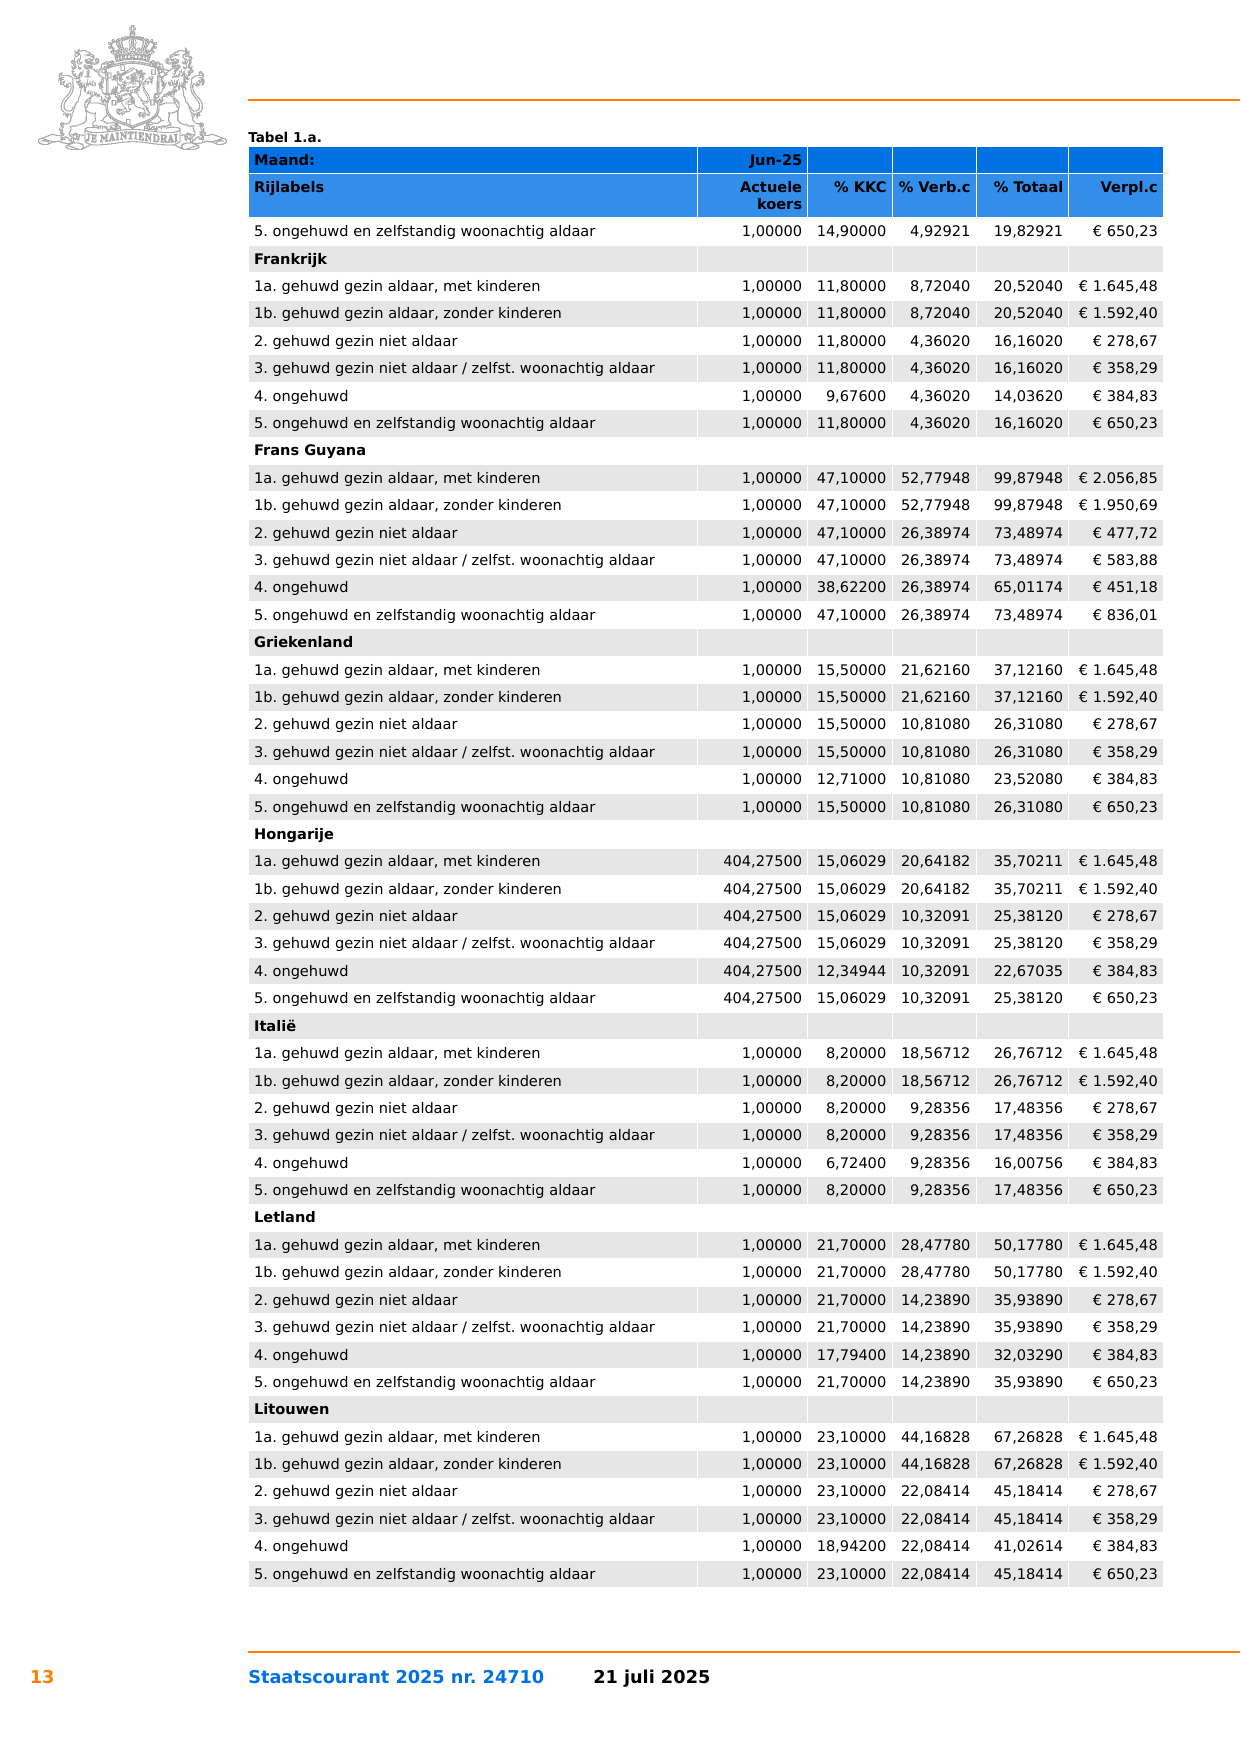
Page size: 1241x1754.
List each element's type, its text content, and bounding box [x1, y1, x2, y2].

table_cell [698, 1013, 807, 1039]
table_cell 5. ongehuwd en zelfstandig woonachtig aldaar [249, 986, 697, 1012]
table_cell 50,17780 [977, 1232, 1068, 1258]
table_cell 47,10000 [808, 602, 892, 628]
table_cell 1,00000 [698, 1479, 807, 1505]
table_cell 1,00000 [698, 1177, 807, 1204]
table_cell 1,00000 [698, 657, 807, 683]
table_cell 3. gehuwd gezin niet aldaar / zelfst. woonachtig aldaar [249, 739, 697, 765]
table_cell [893, 821, 976, 847]
table_cell 2. gehuwd gezin niet aldaar [249, 903, 697, 930]
table_cell € 650,23 [1069, 1369, 1163, 1395]
table_cell 1,00000 [698, 1260, 807, 1286]
table_cell 20,64182 [893, 876, 976, 902]
table_cell [698, 438, 807, 464]
table_cell 1b. gehuwd gezin aldaar, zonder kinderen [249, 684, 697, 711]
table_cell 15,50000 [808, 739, 892, 765]
table_cell 9,28356 [893, 1123, 976, 1149]
table_cell 10,81080 [893, 712, 976, 738]
table_cell 1,00000 [698, 1123, 807, 1149]
table_cell 404,27500 [698, 958, 807, 984]
table_cell 26,76712 [977, 1068, 1068, 1094]
table_cell [977, 821, 1068, 847]
table_cell [1069, 821, 1163, 847]
table_cell 5. ongehuwd en zelfstandig woonachtig aldaar [249, 410, 697, 437]
table_cell 73,48974 [977, 520, 1068, 546]
table_cell 1,00000 [698, 1534, 807, 1560]
table_cell 9,28356 [893, 1095, 976, 1121]
table_cell 21,70000 [808, 1287, 892, 1313]
table_cell % KKC [808, 174, 892, 217]
table_cell 1,00000 [698, 410, 807, 437]
table_cell 10,32091 [893, 903, 976, 930]
table_cell 4. ongehuwd [249, 1534, 697, 1560]
table_cell [808, 1396, 892, 1423]
table_cell € 358,29 [1069, 739, 1163, 765]
table_cell [1069, 438, 1163, 464]
table_cell 25,38120 [977, 931, 1068, 957]
table_cell 5. ongehuwd en zelfstandig woonachtig aldaar [249, 1561, 697, 1587]
table_cell Griekenland [249, 629, 697, 656]
table_cell [808, 821, 892, 847]
table_cell € 1.592,40 [1069, 876, 1163, 902]
table_cell 1,00000 [698, 1451, 807, 1478]
table_cell 21,62160 [893, 684, 976, 711]
table_cell 26,31080 [977, 794, 1068, 820]
table_cell 1b. gehuwd gezin aldaar, zonder kinderen [249, 1451, 697, 1478]
table_cell 23,10000 [808, 1561, 892, 1587]
table_cell 8,72040 [893, 273, 976, 299]
table_cell 47,10000 [808, 547, 892, 573]
table_cell € 278,67 [1069, 328, 1163, 354]
table_cell [977, 147, 1068, 173]
table_cell [893, 1205, 976, 1231]
table_cell 1,00000 [698, 1424, 807, 1450]
table_cell 10,32091 [893, 958, 976, 984]
table_cell 21,70000 [808, 1260, 892, 1286]
table_cell 1b. gehuwd gezin aldaar, zonder kinderen [249, 1068, 697, 1094]
table_cell % Totaal [977, 174, 1068, 217]
table_cell 1,00000 [698, 219, 807, 245]
table_cell 8,20000 [808, 1177, 892, 1204]
table_cell 1,00000 [698, 712, 807, 738]
table_cell 1,00000 [698, 1150, 807, 1176]
table_cell 6,72400 [808, 1150, 892, 1176]
table_cell Letland [249, 1205, 697, 1231]
table_cell 1b. gehuwd gezin aldaar, zonder kinderen [249, 493, 697, 519]
table_cell % Verb.c [893, 174, 976, 217]
table_cell 11,80000 [808, 410, 892, 437]
table_cell 35,93890 [977, 1314, 1068, 1341]
table_cell € 1.645,48 [1069, 1040, 1163, 1067]
table_cell 20,64182 [893, 849, 976, 875]
table_cell [1069, 246, 1163, 272]
table_cell 1,00000 [698, 739, 807, 765]
table_cell 73,48974 [977, 602, 1068, 628]
table_cell 15,06029 [808, 876, 892, 902]
table_cell 4,36020 [893, 383, 976, 409]
table_cell 73,48974 [977, 547, 1068, 573]
table_cell 26,38974 [893, 520, 976, 546]
table_cell 28,47780 [893, 1232, 976, 1258]
table_cell [808, 438, 892, 464]
table_cell [808, 629, 892, 656]
table_cell € 1.950,69 [1069, 493, 1163, 519]
table_cell € 1.645,48 [1069, 1424, 1163, 1450]
table_cell 1,00000 [698, 1506, 807, 1532]
table_cell Jun-25 [698, 147, 807, 173]
table_cell 21,62160 [893, 657, 976, 683]
table_cell [698, 1205, 807, 1231]
table_cell 20,52040 [977, 301, 1068, 327]
table_cell 9,28356 [893, 1177, 976, 1204]
table_cell 1a. gehuwd gezin aldaar, met kinderen [249, 657, 697, 683]
table_cell 22,08414 [893, 1479, 976, 1505]
table_cell 19,82921 [977, 219, 1068, 245]
table_cell 1,00000 [698, 1095, 807, 1121]
table_cell € 1.592,40 [1069, 301, 1163, 327]
table_cell 20,52040 [977, 273, 1068, 299]
table_cell 5. ongehuwd en zelfstandig woonachtig aldaar [249, 1177, 697, 1204]
table_cell 11,80000 [808, 301, 892, 327]
table_cell 26,38974 [893, 547, 976, 573]
table_cell 1,00000 [698, 328, 807, 354]
table_cell 37,12160 [977, 657, 1068, 683]
table_cell 11,80000 [808, 355, 892, 382]
table_cell [698, 246, 807, 272]
table_cell 1a. gehuwd gezin aldaar, met kinderen [249, 273, 697, 299]
table_cell [1069, 1396, 1163, 1423]
table_cell € 384,83 [1069, 1150, 1163, 1176]
table_cell 15,06029 [808, 849, 892, 875]
table_cell 45,18414 [977, 1506, 1068, 1532]
table_cell 1,00000 [698, 766, 807, 793]
table_cell 1,00000 [698, 602, 807, 628]
table_cell € 384,83 [1069, 766, 1163, 793]
table_cell [1069, 1205, 1163, 1231]
table_cell 1b. gehuwd gezin aldaar, zonder kinderen [249, 1260, 697, 1286]
table_cell Litouwen [249, 1396, 697, 1423]
table_cell 1,00000 [698, 1342, 807, 1368]
table_cell Verpl.c [1069, 174, 1163, 217]
table_cell 1,00000 [698, 520, 807, 546]
table_cell 9,28356 [893, 1150, 976, 1176]
table_cell 1a. gehuwd gezin aldaar, met kinderen [249, 1424, 697, 1450]
table_cell [1069, 147, 1163, 173]
table_cell 99,87948 [977, 493, 1068, 519]
table_cell 15,50000 [808, 657, 892, 683]
table_cell 1b. gehuwd gezin aldaar, zonder kinderen [249, 876, 697, 902]
table_cell 23,52080 [977, 766, 1068, 793]
table_cell 4. ongehuwd [249, 766, 697, 793]
table_cell 3. gehuwd gezin niet aldaar / zelfst. woonachtig aldaar [249, 1314, 697, 1341]
table_cell € 358,29 [1069, 1123, 1163, 1149]
table_cell 2. gehuwd gezin niet aldaar [249, 1479, 697, 1505]
table_cell 3. gehuwd gezin niet aldaar / zelfst. woonachtig aldaar [249, 1506, 697, 1532]
table_cell 15,50000 [808, 794, 892, 820]
table_cell [808, 147, 892, 173]
table_cell 17,79400 [808, 1342, 892, 1368]
table_cell 35,70211 [977, 849, 1068, 875]
table_cell 26,31080 [977, 712, 1068, 738]
table_cell 28,47780 [893, 1260, 976, 1286]
table_cell € 384,83 [1069, 958, 1163, 984]
table_cell 21,70000 [808, 1369, 892, 1395]
table_cell € 1.645,48 [1069, 657, 1163, 683]
table_cell 5. ongehuwd en zelfstandig woonachtig aldaar [249, 1369, 697, 1395]
table_cell 15,06029 [808, 986, 892, 1012]
table_cell 4,36020 [893, 328, 976, 354]
table_cell € 384,83 [1069, 1534, 1163, 1560]
table_cell Actuele koers [698, 174, 807, 217]
table_cell € 650,23 [1069, 794, 1163, 820]
table_cell 10,81080 [893, 739, 976, 765]
table_cell 15,50000 [808, 712, 892, 738]
table_cell 1a. gehuwd gezin aldaar, met kinderen [249, 1040, 697, 1067]
table_cell 14,23890 [893, 1369, 976, 1395]
table_cell Frankrijk [249, 246, 697, 272]
table_cell € 1.645,48 [1069, 849, 1163, 875]
table_cell 16,16020 [977, 328, 1068, 354]
table_cell 404,27500 [698, 849, 807, 875]
table_cell 404,27500 [698, 876, 807, 902]
table_cell [977, 246, 1068, 272]
table_cell 1,00000 [698, 493, 807, 519]
table_cell 17,48356 [977, 1123, 1068, 1149]
table_cell 404,27500 [698, 931, 807, 957]
table_cell [977, 438, 1068, 464]
table_cell 1,00000 [698, 1287, 807, 1313]
table_cell 22,67035 [977, 958, 1068, 984]
table_cell [808, 1205, 892, 1231]
table_cell Maand: [249, 147, 697, 173]
table_cell € 650,23 [1069, 986, 1163, 1012]
table_cell € 1.592,40 [1069, 1260, 1163, 1286]
table_cell 22,08414 [893, 1561, 976, 1587]
table_cell [698, 821, 807, 847]
table_cell 16,16020 [977, 355, 1068, 382]
table_cell 4. ongehuwd [249, 1342, 697, 1368]
table_cell 5. ongehuwd en zelfstandig woonachtig aldaar [249, 602, 697, 628]
table_cell € 650,23 [1069, 1561, 1163, 1587]
table_cell 3. gehuwd gezin niet aldaar / zelfst. woonachtig aldaar [249, 1123, 697, 1149]
table_cell Hongarije [249, 821, 697, 847]
table_cell 26,76712 [977, 1040, 1068, 1067]
table_cell € 384,83 [1069, 1342, 1163, 1368]
table_cell 11,80000 [808, 328, 892, 354]
table_cell € 1.645,48 [1069, 1232, 1163, 1258]
table_cell 1a. gehuwd gezin aldaar, met kinderen [249, 465, 697, 491]
table_cell 2. gehuwd gezin niet aldaar [249, 1095, 697, 1121]
table_cell [977, 1205, 1068, 1231]
table_cell 8,20000 [808, 1040, 892, 1067]
table_cell [808, 246, 892, 272]
table_cell 4,36020 [893, 355, 976, 382]
table_cell 22,08414 [893, 1506, 976, 1532]
table_cell 37,12160 [977, 684, 1068, 711]
table_cell 9,67600 [808, 383, 892, 409]
table_cell 44,16828 [893, 1451, 976, 1478]
table_cell € 2.056,85 [1069, 465, 1163, 491]
table_cell 12,34944 [808, 958, 892, 984]
table_cell 1b. gehuwd gezin aldaar, zonder kinderen [249, 301, 697, 327]
table_cell Italië [249, 1013, 697, 1039]
table_cell 52,77948 [893, 493, 976, 519]
table_cell [893, 246, 976, 272]
table_cell 4,36020 [893, 410, 976, 437]
table_cell Rijlabels [249, 174, 697, 217]
table_cell 1,00000 [698, 547, 807, 573]
table_cell 26,38974 [893, 575, 976, 601]
table_cell 35,93890 [977, 1369, 1068, 1395]
table_cell 16,16020 [977, 410, 1068, 437]
table_cell 67,26828 [977, 1424, 1068, 1450]
table_cell 35,70211 [977, 876, 1068, 902]
table_cell 21,70000 [808, 1232, 892, 1258]
table_cell € 583,88 [1069, 547, 1163, 573]
table_cell Frans Guyana [249, 438, 697, 464]
table_cell € 650,23 [1069, 410, 1163, 437]
table_cell 1,00000 [698, 684, 807, 711]
table_cell [893, 438, 976, 464]
table_cell 16,00756 [977, 1150, 1068, 1176]
table_cell € 278,67 [1069, 712, 1163, 738]
table_cell 1,00000 [698, 273, 807, 299]
table_cell 2. gehuwd gezin niet aldaar [249, 520, 697, 546]
table_cell 14,23890 [893, 1287, 976, 1313]
table_cell [698, 629, 807, 656]
table_cell 99,87948 [977, 465, 1068, 491]
table_cell € 650,23 [1069, 1177, 1163, 1204]
table_cell 18,56712 [893, 1040, 976, 1067]
table_header Tabel 1.a. [248, 130, 1163, 146]
table_cell € 358,29 [1069, 1506, 1163, 1532]
table_cell [808, 1013, 892, 1039]
table_cell 1,00000 [698, 794, 807, 820]
table_cell 47,10000 [808, 520, 892, 546]
table_cell 25,38120 [977, 986, 1068, 1012]
table_cell € 836,01 [1069, 602, 1163, 628]
table_cell [893, 1013, 976, 1039]
table_cell € 278,67 [1069, 1287, 1163, 1313]
table_cell [977, 629, 1068, 656]
table_cell 1,00000 [698, 1232, 807, 1258]
table_cell 2. gehuwd gezin niet aldaar [249, 328, 697, 354]
table_cell 404,27500 [698, 986, 807, 1012]
table_cell 67,26828 [977, 1451, 1068, 1478]
table_cell [893, 629, 976, 656]
table_cell 8,20000 [808, 1068, 892, 1094]
table_cell 10,81080 [893, 766, 976, 793]
table_cell 47,10000 [808, 493, 892, 519]
table_cell [977, 1013, 1068, 1039]
table_cell € 358,29 [1069, 1314, 1163, 1341]
picture [38, 25, 227, 150]
table_cell 5. ongehuwd en zelfstandig woonachtig aldaar [249, 794, 697, 820]
table_cell € 1.592,40 [1069, 684, 1163, 711]
table_cell 25,38120 [977, 903, 1068, 930]
table_cell 1,00000 [698, 383, 807, 409]
table_cell 23,10000 [808, 1506, 892, 1532]
table_cell 17,48356 [977, 1177, 1068, 1204]
table_cell 1,00000 [698, 465, 807, 491]
table_cell € 1.645,48 [1069, 273, 1163, 299]
table_cell € 477,72 [1069, 520, 1163, 546]
table_cell € 278,67 [1069, 903, 1163, 930]
table_cell € 278,67 [1069, 1095, 1163, 1121]
table_cell 1,00000 [698, 1369, 807, 1395]
table_cell 14,23890 [893, 1342, 976, 1368]
table_cell [893, 147, 976, 173]
table_cell 1,00000 [698, 301, 807, 327]
table_cell 8,20000 [808, 1123, 892, 1149]
table_cell 2. gehuwd gezin niet aldaar [249, 712, 697, 738]
table_cell 50,17780 [977, 1260, 1068, 1286]
table_cell 1,00000 [698, 575, 807, 601]
table_cell 8,72040 [893, 301, 976, 327]
table_cell 10,32091 [893, 931, 976, 957]
table_cell 2. gehuwd gezin niet aldaar [249, 1287, 697, 1313]
table_cell 1,00000 [698, 355, 807, 382]
table_cell € 278,67 [1069, 1479, 1163, 1505]
table_cell 1,00000 [698, 1314, 807, 1341]
table_cell 5. ongehuwd en zelfstandig woonachtig aldaar [249, 219, 697, 245]
table_cell 45,18414 [977, 1479, 1068, 1505]
table_cell € 358,29 [1069, 355, 1163, 382]
table_cell 35,93890 [977, 1287, 1068, 1313]
table_cell 10,32091 [893, 986, 976, 1012]
table_cell 3. gehuwd gezin niet aldaar / zelfst. woonachtig aldaar [249, 547, 697, 573]
table_cell 4. ongehuwd [249, 1150, 697, 1176]
table_cell 65,01174 [977, 575, 1068, 601]
table_cell 8,20000 [808, 1095, 892, 1121]
table_cell [1069, 1013, 1163, 1039]
table_cell 23,10000 [808, 1479, 892, 1505]
table_cell 18,56712 [893, 1068, 976, 1094]
table_cell 3. gehuwd gezin niet aldaar / zelfst. woonachtig aldaar [249, 931, 697, 957]
table_cell 1a. gehuwd gezin aldaar, met kinderen [249, 849, 697, 875]
table_cell 45,18414 [977, 1561, 1068, 1587]
table_cell [977, 1396, 1068, 1423]
table_cell 23,10000 [808, 1424, 892, 1450]
table_cell 1,00000 [698, 1068, 807, 1094]
table_cell 11,80000 [808, 273, 892, 299]
table_cell 4. ongehuwd [249, 958, 697, 984]
table_cell € 650,23 [1069, 219, 1163, 245]
table_cell 21,70000 [808, 1314, 892, 1341]
table_cell 14,90000 [808, 219, 892, 245]
table_cell 32,03290 [977, 1342, 1068, 1368]
table_cell € 358,29 [1069, 931, 1163, 957]
table_cell 44,16828 [893, 1424, 976, 1450]
table_cell 18,94200 [808, 1534, 892, 1560]
table_cell 1a. gehuwd gezin aldaar, met kinderen [249, 1232, 697, 1258]
table_cell 47,10000 [808, 465, 892, 491]
table_cell [1069, 629, 1163, 656]
table_cell 10,81080 [893, 794, 976, 820]
table_cell [698, 1396, 807, 1423]
table_cell 404,27500 [698, 903, 807, 930]
table_cell 22,08414 [893, 1534, 976, 1560]
table_cell € 1.592,40 [1069, 1068, 1163, 1094]
table_cell 52,77948 [893, 465, 976, 491]
table_cell € 451,18 [1069, 575, 1163, 601]
table_cell € 1.592,40 [1069, 1451, 1163, 1478]
table_cell 3. gehuwd gezin niet aldaar / zelfst. woonachtig aldaar [249, 355, 697, 382]
table_cell 15,06029 [808, 931, 892, 957]
table_cell 17,48356 [977, 1095, 1068, 1121]
table_cell 26,31080 [977, 739, 1068, 765]
table_cell € 384,83 [1069, 383, 1163, 409]
table_cell 38,62200 [808, 575, 892, 601]
table_cell 41,02614 [977, 1534, 1068, 1560]
table_cell 1,00000 [698, 1561, 807, 1587]
table_cell 14,03620 [977, 383, 1068, 409]
table_cell 1,00000 [698, 1040, 807, 1067]
table_cell 15,06029 [808, 903, 892, 930]
table_cell 15,50000 [808, 684, 892, 711]
table_cell 4. ongehuwd [249, 383, 697, 409]
table_cell 4,92921 [893, 219, 976, 245]
table_cell 26,38974 [893, 602, 976, 628]
table_cell [893, 1396, 976, 1423]
table_cell 23,10000 [808, 1451, 892, 1478]
table_cell 4. ongehuwd [249, 575, 697, 601]
table_cell 14,23890 [893, 1314, 976, 1341]
table_cell 12,71000 [808, 766, 892, 793]
